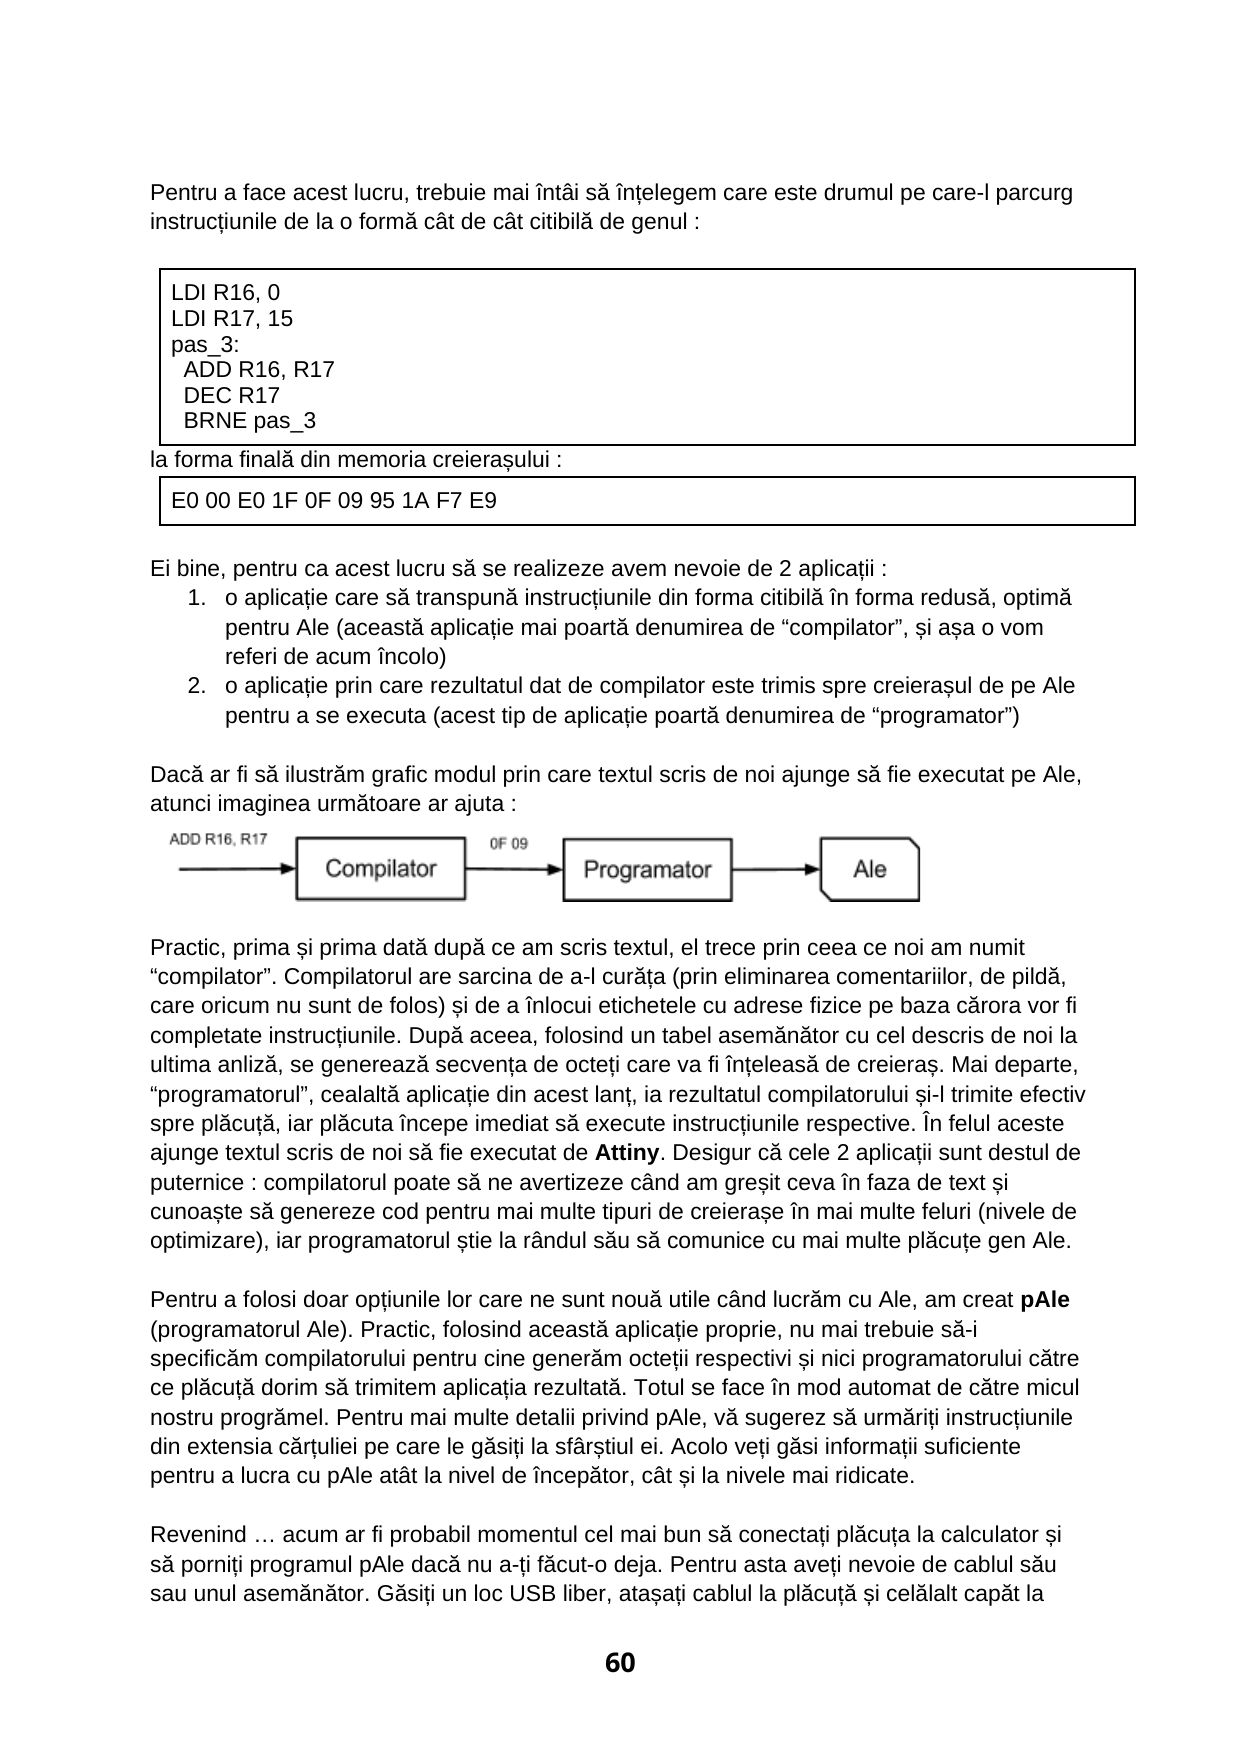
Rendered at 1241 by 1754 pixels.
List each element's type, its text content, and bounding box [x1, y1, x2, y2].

table_header E0 00 E0 1F 0F 09 95 1A F7 E9 [161, 478, 1134, 524]
text Pentru a face acest lucru, trebuie mai întâi să înțelegem care este drumul pe care-l parcurg instrucțiunile de la o formă cât de cât citibilă de genul : [150, 179, 1090, 234]
table_header LDI R16, 0 LDI R17, 15 pas_3: ADD R16, R17 DEC R17 BRNE pas_3 [161, 270, 1134, 444]
text Revenind … acum ar fi probabil momentul cel mai bun să conectați plăcuța la calculator și să porniți programul pAle dacă nu a-ți făcut-o deja. Pentru asta aveți nevoie de cablul său sau unul asemănător. Găsiți un loc USB liber, atașați cablul la plăcuță și celălalt capăt la [150, 1522, 1090, 1606]
list o aplicație care să transpună instrucțiunile din forma citibilă în forma redusă, optimă pentru Ale (această aplicație mai poartă denumirea de “compilator”, și așa o vom referi de acum încolo) [187, 585, 1090, 669]
picture [150, 820, 921, 902]
text Practic, prima și prima dată după ce am scris textul, el trece prin ceea ce noi am numit “compilator”. Compilatorul are sarcina de a-l curăța (prin eliminarea comentariilor, de pildă, care oricum nu sunt de folos) și de a înlocui etichetele cu adrese fizice pe baza cărora vor fi completate instrucțiunile. După aceea, folosind un tabel asemănător cu cel descris de noi la ultima anliză, se generează secvența de octeți care va fi înțeleasă de creieraș. Mai departe, “programatorul”, cealaltă aplicație din acest lanț, ia rezultatul compilatorului și-l trimite efectiv spre plăcuță, iar plăcuta începe imediat să execute instrucțiunile respective. În felul aceste ajunge textul scris de noi să fie executat de Attiny. Desigur că cele 2 aplicații sunt destul de puternice : compilatorul poate să ne avertizeze când am greșit ceva în faza de text și cunoaște să genereze cod pentru mai multe tipuri de creierașe în mai multe feluri (nivele de optimizare), iar programatorul știe la rândul său să comunice cu mai multe plăcuțe gen Ale. [150, 934, 1090, 1254]
text Ei bine, pentru ca acest lucru să se realizeze avem nevoie de 2 aplicații : [150, 556, 1090, 581]
text Pentru a folosi doar opțiunile lor care ne sunt nouă utile când lucrăm cu Ale, am creat pAle (programatorul Ale). Practic, folosind această aplicație proprie, nu mai trebuie să-i specificăm compilatorului pentru cine generăm octeții respectivi și nici programatorului către ce plăcuță dorim să trimitem aplicația rezultată. Totul se face în mod automat de către micul nostru progrămel. Pentru mai multe detalii privind pAle, vă sugerez să urmăriți instrucțiunile din extensia cărțuliei pe care le găsiți la sfârștiul ei. Acolo veți găsi informații suficiente pentru a lucra cu pAle atât la nivel de începător, cât și la nivele mai ridicate. [150, 1287, 1090, 1489]
list o aplicație prin care rezultatul dat de compilator este trimis spre creierașul de pe Ale pentru a se executa (acest tip de aplicație poartă denumirea de “programator”) [187, 673, 1090, 728]
text la forma finală din memoria creierașului : [150, 446, 1090, 472]
text Dacă ar fi să ilustrăm grafic modul prin care textul scris de noi ajunge să fie executat pe Ale, atunci imaginea următoare ar ajuta : [150, 761, 1090, 816]
